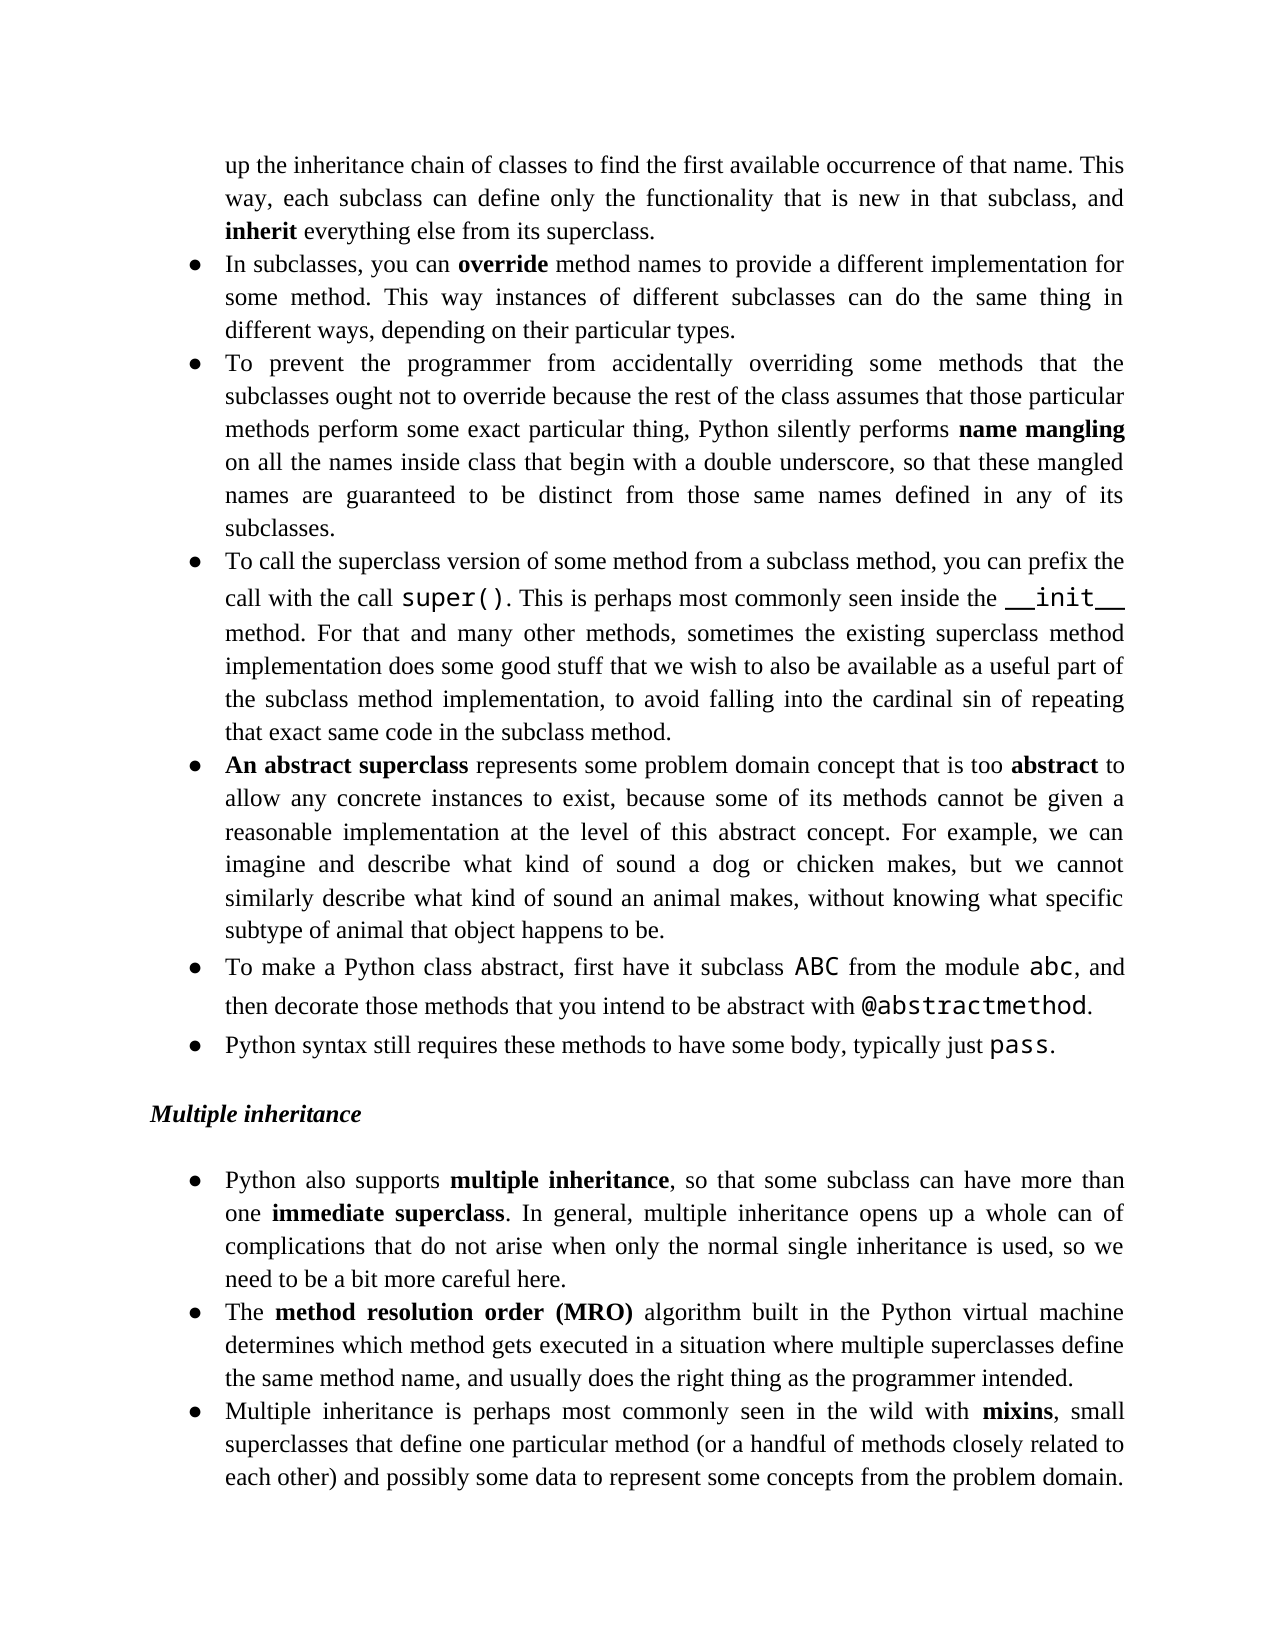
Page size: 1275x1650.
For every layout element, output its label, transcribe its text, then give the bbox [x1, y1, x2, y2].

list up the inheritance chain of classes to find the first available occurrence of that name. This way, each subclass can define only the functionality that is new in that subclass, and inherit everything else from its superclass. [187, 150, 1125, 245]
list To prevent the programmer from accidentally overriding some methods that the subclasses ought not to override because the rest of the class assumes that those particular methods perform some exact particular thing, Python silently performs name mangling on all the names inside class that begin with a double underscore, so that these mangled names are guaranteed to be distinct from those same names defined in any of its subclasses. [187, 348, 1125, 542]
list To make a Python class abstract, first have it subclass ABC from the module abc, and then decorate those methods that you intend to be abstract with @abstractmethod. [187, 949, 1125, 1022]
list In subclasses, you can override method names to provide a different implementation for some method. This way instances of different subclasses can do the same thing in different ways, depending on their particular types. [187, 249, 1125, 344]
list An abstract superclass represents some problem domain concept that is too abstract to allow any concrete instances to exist, because some of its methods cannot be given a reasonable implementation at the level of this abstract concept. For example, we can imagine and describe what kind of sound a dog or chicken makes, but we cannot similarly describe what kind of sound an animal makes, without knowing what specific subtype of animal that object happens to be. [187, 751, 1125, 944]
list To call the superclass version of some method from a subclass method, you can prefix the call with the call super(). This is perhaps most commonly seen inside the __init__ method. For that and many other methods, sometimes the existing superclass method implementation does some good stuff that we wish to also be available as a useful part of the subclass method implementation, to avoid falling into the cardinal sin of repeating that exact same code in the subclass method. [187, 546, 1125, 746]
list Python also supports multiple inheritance, so that some subclass can have more than one immediate superclass. In general, multiple inheritance opens up a whole can of complications that do not arise when only the normal single inheritance is used, so we need to be a bit more careful here. [187, 1165, 1125, 1293]
list Multiple inheritance is perhaps most commonly seen in the wild with mixins, small superclasses that define one particular method (or a handful of methods closely related to each other) and possibly some data to represent some concepts from the problem domain. [187, 1396, 1125, 1491]
text Multiple inheritance [150, 1099, 1125, 1128]
list The method resolution order (MRO) algorithm built in the Python virtual machine determines which method gets executed in a situation where multiple superclasses define the same method name, and usually does the right thing as the programmer intended. [187, 1297, 1125, 1392]
list Python syntax still requires these methods to have some body, typically just pass. [187, 1027, 1125, 1061]
